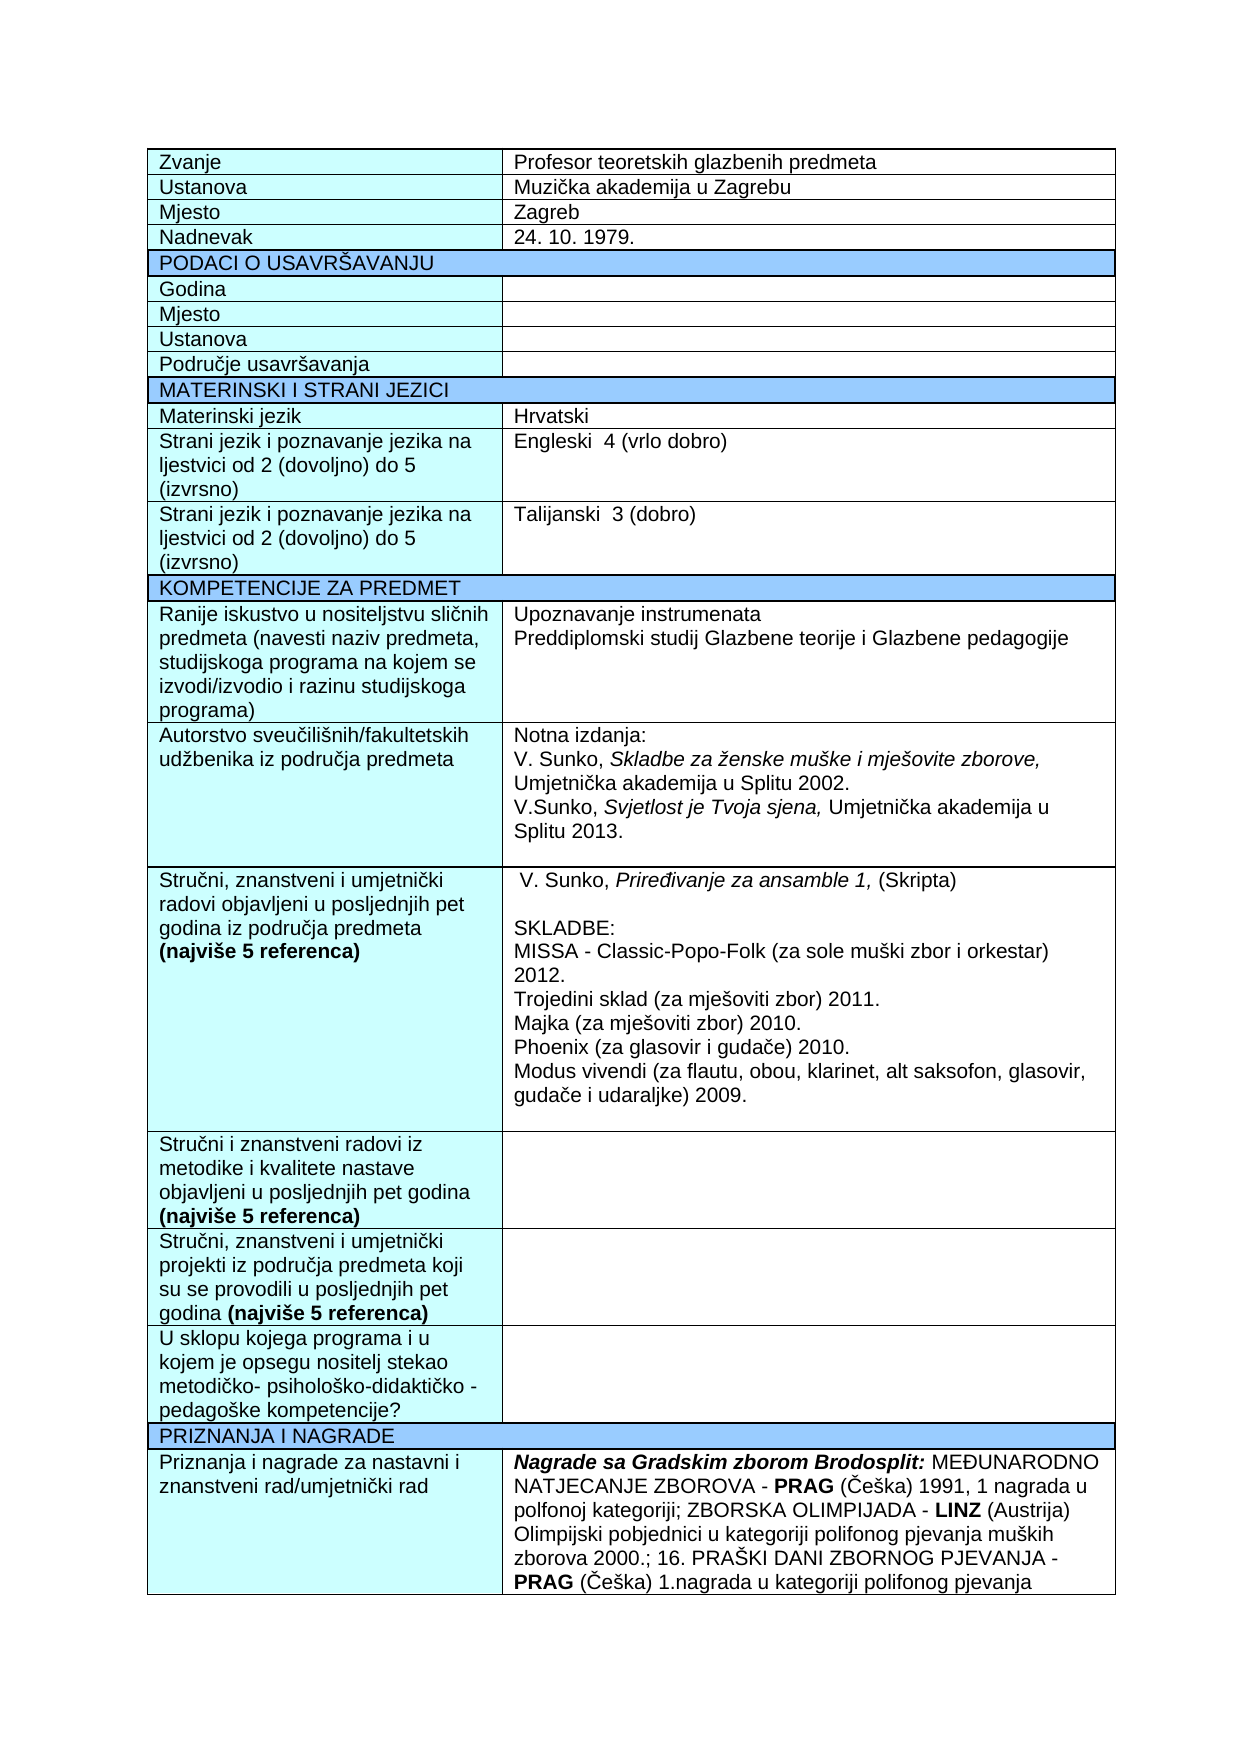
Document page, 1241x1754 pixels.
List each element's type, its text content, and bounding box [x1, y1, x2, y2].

table_cell Godina [148, 277, 502, 301]
table_cell Ustanova [148, 327, 502, 351]
table_cell Nadnevak [148, 225, 502, 249]
table_cell [503, 352, 1115, 376]
table_cell Upoznavanje instrumenata Preddiplomski studij Glazbene teorije i Glazbene pedagogije [503, 602, 1115, 722]
table_cell KOMPETENCIJE ZA PREDMET [149, 576, 1114, 600]
table_cell Autorstvo sveučilišnih/fakultetskih udžbenika iz područja predmeta [148, 723, 502, 866]
table_cell Područje usavršavanja [148, 352, 502, 376]
table_cell Zagreb [503, 200, 1115, 224]
table_cell [503, 277, 1115, 301]
table_cell PRIZNANJA I NAGRADE [149, 1424, 1114, 1448]
table_cell Strani jezik i poznavanje jezika na ljestvici od 2 (dovoljno) do 5 (izvrsno) [148, 429, 502, 501]
table_cell [503, 327, 1115, 351]
table_cell [503, 1326, 1115, 1422]
table_cell Notna izdanja: V. Sunko, Skladbe za ženske muške i mješovite zborove, Umjetnička akademija u Splitu 2002. V.Sunko, Svjetlost je Tvoja sjena, Umjetnička akademija u Splitu 2013. [503, 723, 1115, 866]
table_cell Hrvatski [503, 404, 1115, 428]
table_cell [503, 302, 1115, 326]
table_cell Talijanski 3 (dobro) [503, 502, 1115, 574]
table_cell Engleski 4 (vrlo dobro) [503, 429, 1115, 501]
table_cell Stručni, znanstveni i umjetnički radovi objavljeni u posljednjih pet godina iz područja predmeta (najviše 5 referenca) [148, 868, 502, 1131]
table_cell Mjesto [148, 302, 502, 326]
table_cell MATERINSKI I STRANI JEZICI [149, 378, 1114, 402]
table_cell Strani jezik i poznavanje jezika na ljestvici od 2 (dovoljno) do 5 (izvrsno) [148, 502, 502, 574]
table_cell Mjesto [148, 200, 502, 224]
table_cell Ranije iskustvo u nositeljstvu sličnih predmeta (navesti naziv predmeta, studijskoga programa na kojem se izvodi/izvodio i razinu studijskoga programa) [148, 602, 502, 722]
table_cell [503, 1132, 1115, 1228]
table_cell Zvanje [148, 150, 502, 174]
table_cell Priznanja i nagrade za nastavni i znanstveni rad/umjetnički rad [148, 1450, 502, 1593]
table_cell Stručni i znanstveni radovi iz metodike i kvalitete nastave objavljeni u posljednjih pet godina (najviše 5 referenca) [148, 1132, 502, 1228]
table_cell Stručni, znanstveni i umjetnički projekti iz područja predmeta koji su se provodili u posljednjih pet godina (najviše 5 referenca) [148, 1229, 502, 1325]
table_cell PODACI O USAVRŠAVANJU [149, 251, 1114, 275]
table_cell Ustanova [148, 175, 502, 199]
table_cell 24. 10. 1979. [503, 225, 1115, 249]
table_cell V. Sunko, Priređivanje za ansamble 1, (Skripta) SKLADBE: MISSA - Classic-Popo-Folk (za sole muški zbor i orkestar) 2012. Trojedini sklad (za mješoviti zbor) 2011. Majka (za mješoviti zbor) 2010. Phoenix (za glasovir i gudače) 2010. Modus vivendi (za flautu, obou, klarinet, alt saksofon, glasovir, gudače i udaraljke) 2009. [503, 868, 1115, 1131]
table_cell [503, 1229, 1115, 1325]
table_cell Materinski jezik [148, 404, 502, 428]
table_cell Profesor teoretskih glazbenih predmeta [503, 150, 1115, 174]
table_cell U sklopu kojega programa i u kojem je opsegu nositelj stekao metodičko- psihološko-didaktičko -pedagoške kompetencije? [148, 1326, 502, 1422]
table_cell Nagrade sa Gradskim zborom Brodosplit: MEĐUNARODNO NATJECANJE ZBOROVA - PRAG (Češka) 1991, 1 nagrada u polfonoj kategoriji; ZBORSKA OLIMPIJADA - LINZ (Austrija) Olimpijski pobjednici u kategoriji polifonog pjevanja muških zborova 2000.; 16. PRAŠKI DANI ZBORNOG PJEVANJA - PRAG (Češka) 1.nagrada u kategoriji polifonog pjevanja [503, 1450, 1115, 1593]
table_cell Muzička akademija u Zagrebu [503, 175, 1115, 199]
